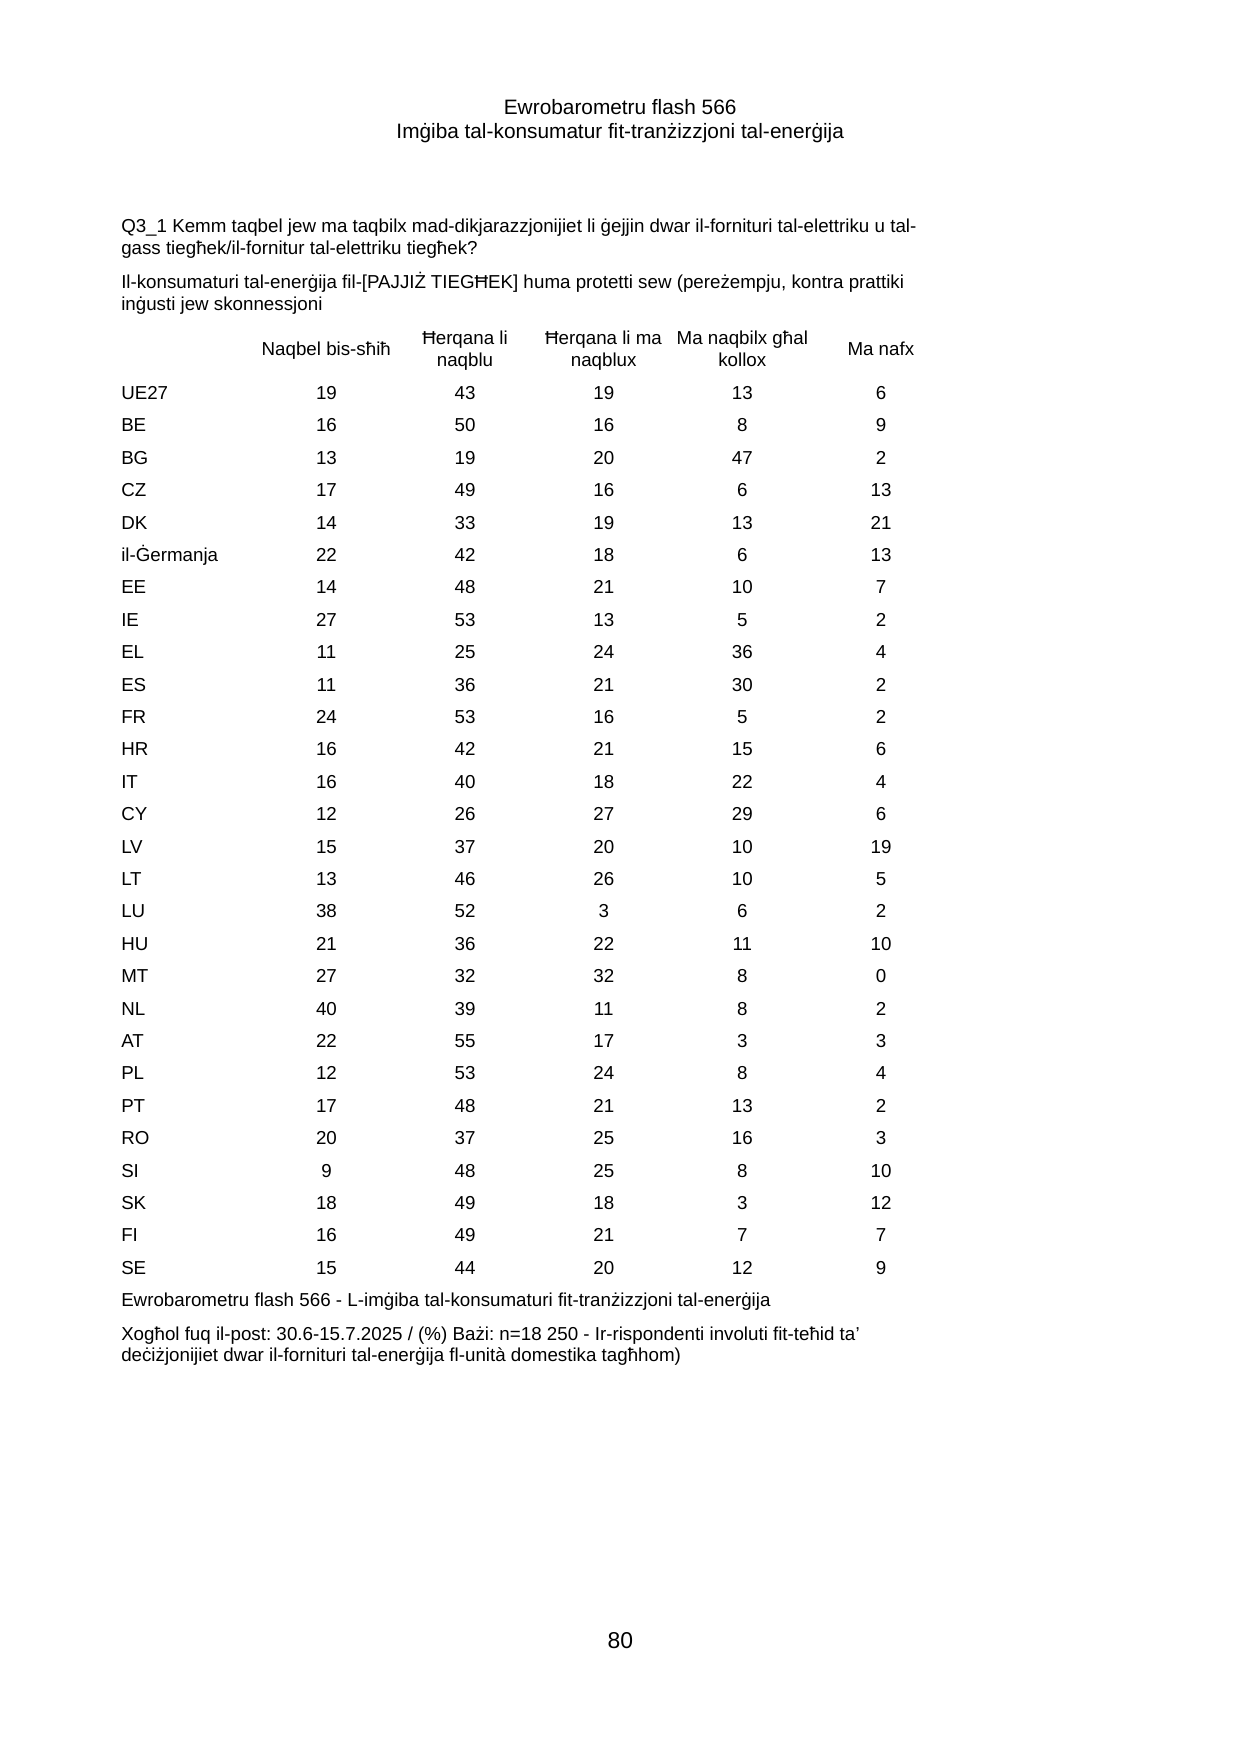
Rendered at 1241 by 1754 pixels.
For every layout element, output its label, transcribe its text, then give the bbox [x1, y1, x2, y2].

table_cell 14 [257, 506, 395, 538]
table_cell 30 [673, 668, 811, 700]
table_cell 20 [534, 830, 673, 862]
table_cell 29 [673, 798, 811, 830]
table_cell CZ [118, 474, 257, 506]
table_cell 0 [811, 960, 950, 992]
table_cell 13 [673, 376, 811, 409]
table_cell 13 [534, 603, 673, 636]
table_cell 25 [534, 1154, 673, 1186]
table_cell 27 [534, 798, 673, 830]
table_cell 10 [811, 927, 950, 959]
table_cell 10 [673, 571, 811, 603]
table_cell 24 [534, 636, 673, 668]
table_cell 24 [534, 1057, 673, 1089]
table_cell 3 [534, 895, 673, 927]
table_cell SE [118, 1251, 257, 1283]
table_cell 10 [673, 863, 811, 895]
table_cell 21 [534, 1089, 673, 1122]
table_cell 2 [811, 603, 950, 636]
table_cell 32 [395, 960, 534, 992]
table_cell 26 [395, 798, 534, 830]
table_cell 11 [534, 992, 673, 1024]
table_cell 14 [257, 571, 395, 603]
table_cell BG [118, 441, 257, 474]
table_cell 3 [673, 1024, 811, 1057]
table_cell 16 [257, 1219, 395, 1251]
table_cell FI [118, 1219, 257, 1251]
table_cell 53 [395, 700, 534, 733]
table_cell 20 [534, 1251, 673, 1283]
table_cell 32 [534, 960, 673, 992]
table_cell 20 [534, 441, 673, 474]
table_cell 49 [395, 1186, 534, 1219]
table_cell 12 [257, 1057, 395, 1089]
table_cell 6 [673, 474, 811, 506]
table_cell EL [118, 636, 257, 668]
table_cell 18 [534, 1186, 673, 1219]
table_cell 13 [811, 539, 950, 571]
table_cell PT [118, 1089, 257, 1122]
table_cell 8 [673, 992, 811, 1024]
table_cell 37 [395, 1122, 534, 1154]
table_cell 16 [257, 765, 395, 798]
table_cell 49 [395, 1219, 534, 1251]
table_cell 42 [395, 733, 534, 765]
table_cell 19 [257, 376, 395, 409]
table_cell 44 [395, 1251, 534, 1283]
table_cell 18 [534, 765, 673, 798]
table_cell LT [118, 863, 257, 895]
table_cell 7 [811, 1219, 950, 1251]
table_cell 53 [395, 603, 534, 636]
table_cell 21 [534, 571, 673, 603]
table_cell Ħerqana li naqblu [395, 321, 534, 376]
table_cell 15 [673, 733, 811, 765]
table_cell 4 [811, 765, 950, 798]
table_cell 17 [257, 474, 395, 506]
table_cell 16 [257, 733, 395, 765]
table_cell 46 [395, 863, 534, 895]
table_cell 9 [811, 409, 950, 441]
table_cell 55 [395, 1024, 534, 1057]
table_cell 53 [395, 1057, 534, 1089]
table_cell 6 [811, 798, 950, 830]
table_cell 8 [673, 960, 811, 992]
table_cell 49 [395, 474, 534, 506]
table_cell 13 [811, 474, 950, 506]
table_cell 16 [673, 1122, 811, 1154]
table_cell FR [118, 700, 257, 733]
table_cell 22 [257, 1024, 395, 1057]
table_cell 9 [811, 1251, 950, 1283]
table_cell 2 [811, 992, 950, 1024]
table_cell 2 [811, 1089, 950, 1122]
table_cell 4 [811, 636, 950, 668]
table_cell 2 [811, 441, 950, 474]
table_cell 19 [395, 441, 534, 474]
table_cell 25 [534, 1122, 673, 1154]
table_cell 6 [811, 376, 950, 409]
table_cell 48 [395, 1154, 534, 1186]
table_cell 16 [534, 474, 673, 506]
table_cell 25 [395, 636, 534, 668]
table_cell 5 [811, 863, 950, 895]
table_cell Il-konsumaturi tal-enerġija fil-[PAJJIŻ TIEGĦEK] huma protetti sew (pereżempju, kontra prattiki inġusti jew skonnessjoni [118, 265, 950, 321]
table_cell 21 [534, 1219, 673, 1251]
table_cell 50 [395, 409, 534, 441]
table_cell 22 [257, 539, 395, 571]
table_cell UE27 [118, 376, 257, 409]
table_cell [118, 321, 257, 376]
table_cell 21 [811, 506, 950, 538]
table_cell 8 [673, 409, 811, 441]
table_cell 16 [534, 409, 673, 441]
table_cell 20 [257, 1122, 395, 1154]
table_cell LV [118, 830, 257, 862]
table_cell 13 [673, 506, 811, 538]
table_cell 16 [257, 409, 395, 441]
table_cell Ma naqbilx għal kollox [673, 321, 811, 376]
table_cell 11 [673, 927, 811, 959]
table_cell 13 [673, 1089, 811, 1122]
table_cell 5 [673, 603, 811, 636]
table_cell 19 [534, 506, 673, 538]
table_cell Xogħol fuq il-post: 30.6-15.7.2025 / (%) Bażi: n=18 250 - Ir-rispondenti involuti fit-teħid ta’ deċiżjonijiet dwar il-fornituri tal-enerġija fl-unità domestika tagħhom) [118, 1316, 950, 1372]
table_cell 3 [811, 1024, 950, 1057]
table_cell 10 [673, 830, 811, 862]
table_cell 6 [673, 895, 811, 927]
table_cell 12 [673, 1251, 811, 1283]
table_cell 36 [673, 636, 811, 668]
table_cell 19 [811, 830, 950, 862]
table_cell 52 [395, 895, 534, 927]
table_cell AT [118, 1024, 257, 1057]
table_header Q3_1 Kemm taqbel jew ma taqbilx mad-dikjarazzjonijiet li ġejjin dwar il-fornituri tal-elettriku u tal-gass tiegħek/il-fornitur tal-elettriku tiegħek? [118, 209, 950, 265]
table_cell RO [118, 1122, 257, 1154]
table_cell 8 [673, 1057, 811, 1089]
table_cell 22 [673, 765, 811, 798]
table_cell IE [118, 603, 257, 636]
table_cell 26 [534, 863, 673, 895]
table_cell 6 [811, 733, 950, 765]
table_cell PL [118, 1057, 257, 1089]
table_cell 8 [673, 1154, 811, 1186]
table_cell 3 [811, 1122, 950, 1154]
table_cell 11 [257, 636, 395, 668]
table_cell 21 [534, 733, 673, 765]
table_cell 27 [257, 960, 395, 992]
table_cell 21 [534, 668, 673, 700]
table_cell 21 [257, 927, 395, 959]
table_cell 38 [257, 895, 395, 927]
table_cell 9 [257, 1154, 395, 1186]
table_cell 48 [395, 571, 534, 603]
table_cell 40 [395, 765, 534, 798]
table_cell 27 [257, 603, 395, 636]
table_cell SK [118, 1186, 257, 1219]
table_cell 17 [534, 1024, 673, 1057]
table_cell 13 [257, 441, 395, 474]
table_cell MT [118, 960, 257, 992]
table_cell 4 [811, 1057, 950, 1089]
table_cell 12 [257, 798, 395, 830]
table_cell 11 [257, 668, 395, 700]
table_cell 17 [257, 1089, 395, 1122]
table_cell 37 [395, 830, 534, 862]
table_cell 19 [534, 376, 673, 409]
table_cell 40 [257, 992, 395, 1024]
table_cell HR [118, 733, 257, 765]
table_cell HU [118, 927, 257, 959]
table_cell 42 [395, 539, 534, 571]
table_cell Ma nafx [811, 321, 950, 376]
table_cell 24 [257, 700, 395, 733]
table_cell DK [118, 506, 257, 538]
table_cell 12 [811, 1186, 950, 1219]
table_cell 2 [811, 668, 950, 700]
table_cell SI [118, 1154, 257, 1186]
table_cell 13 [257, 863, 395, 895]
table_cell 48 [395, 1089, 534, 1122]
table_cell 18 [257, 1186, 395, 1219]
table_cell 33 [395, 506, 534, 538]
table_cell Ħerqana li ma naqblux [534, 321, 673, 376]
table_cell NL [118, 992, 257, 1024]
table_cell EE [118, 571, 257, 603]
table_cell 10 [811, 1154, 950, 1186]
table_cell LU [118, 895, 257, 927]
table_cell il-Ġermanja [118, 539, 257, 571]
table_cell 7 [811, 571, 950, 603]
table_cell IT [118, 765, 257, 798]
table_cell 7 [673, 1219, 811, 1251]
table_cell 22 [534, 927, 673, 959]
table_cell 15 [257, 1251, 395, 1283]
table_cell 39 [395, 992, 534, 1024]
table_cell Naqbel bis-sħiħ [257, 321, 395, 376]
table_cell 18 [534, 539, 673, 571]
table_cell 47 [673, 441, 811, 474]
table_cell 6 [673, 539, 811, 571]
table_cell 43 [395, 376, 534, 409]
table_cell 2 [811, 700, 950, 733]
table_cell 16 [534, 700, 673, 733]
table_cell ES [118, 668, 257, 700]
table_cell 3 [673, 1186, 811, 1219]
table_cell 36 [395, 668, 534, 700]
table_cell CY [118, 798, 257, 830]
table_cell 2 [811, 895, 950, 927]
table_cell 36 [395, 927, 534, 959]
table_cell Ewrobarometru flash 566 - L-imġiba tal-konsumaturi fit-tranżizzjoni tal-enerġija [118, 1284, 950, 1316]
table_cell 15 [257, 830, 395, 862]
table_cell 5 [673, 700, 811, 733]
table_cell BE [118, 409, 257, 441]
